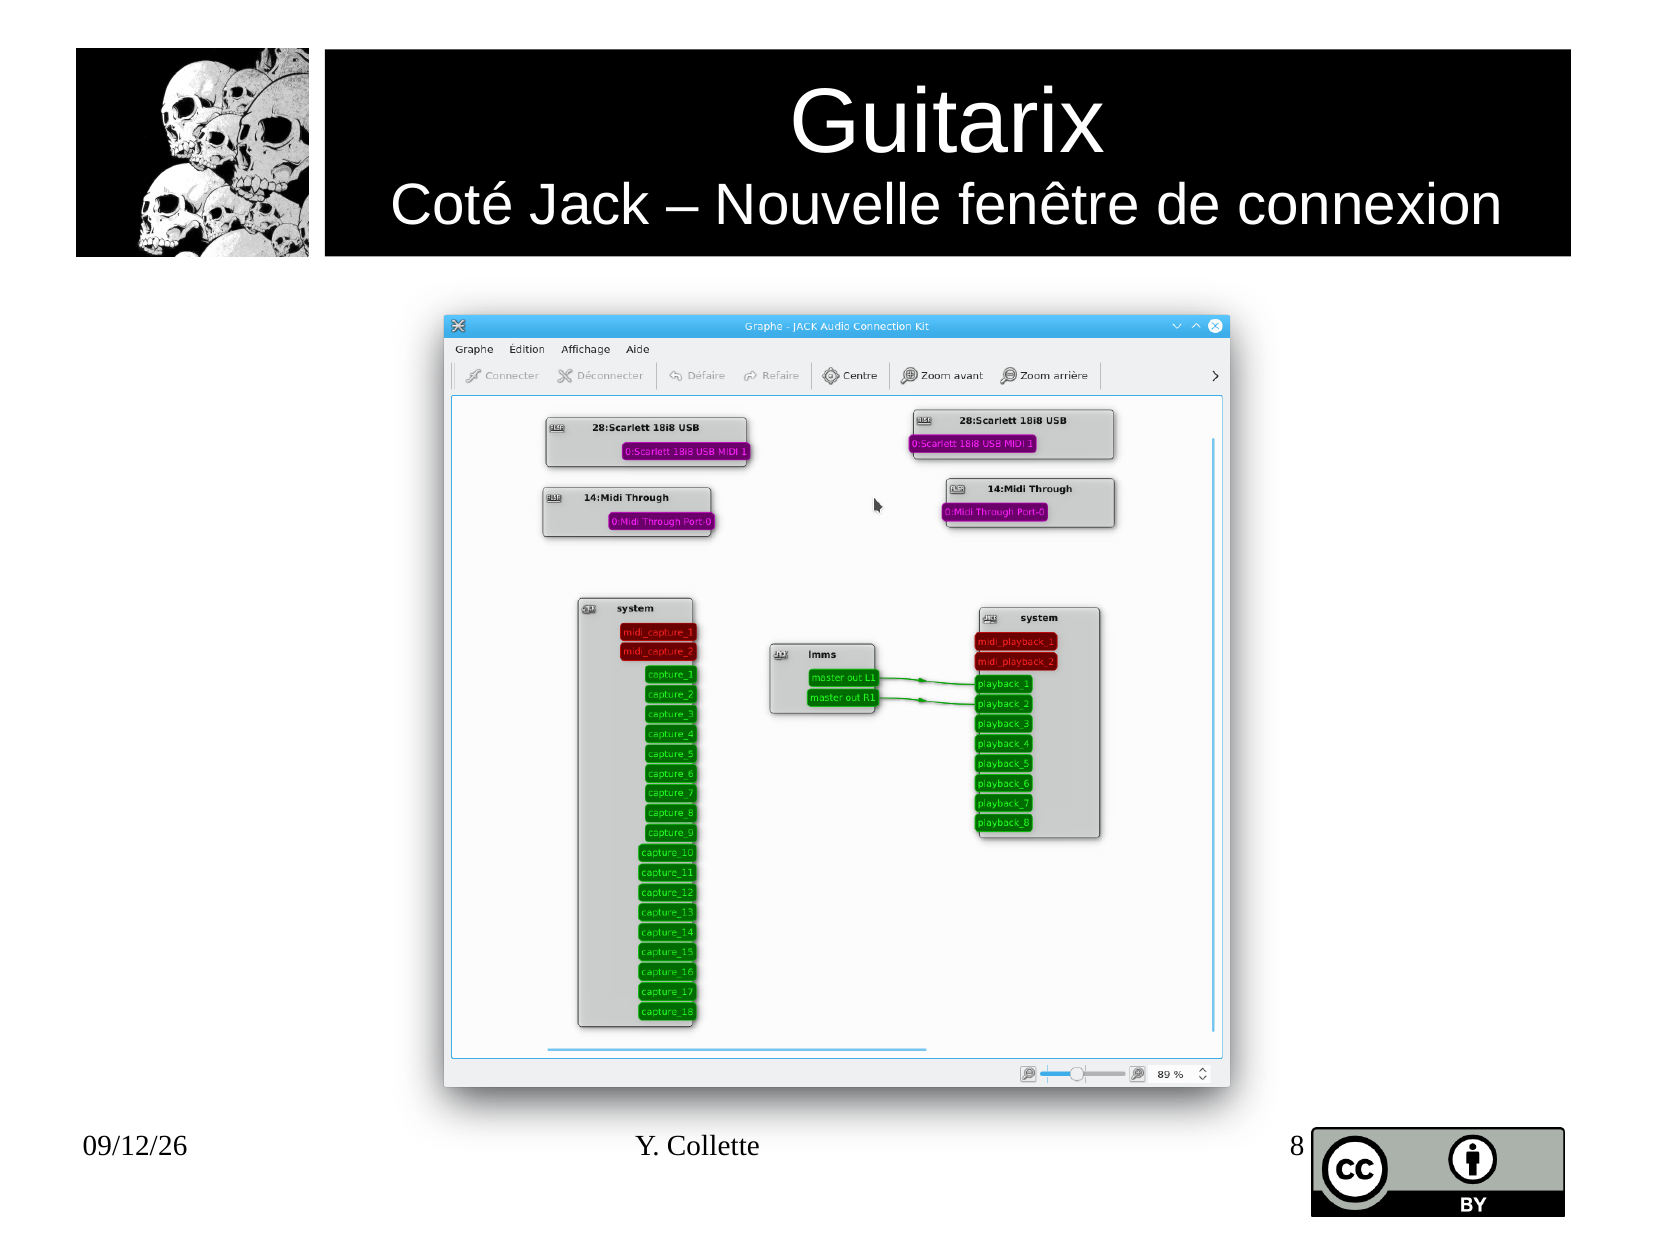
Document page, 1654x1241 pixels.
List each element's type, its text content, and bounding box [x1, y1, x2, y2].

picture [1311, 1127, 1565, 1217]
picture [384, 269, 1289, 1161]
title Guitarix Coté Jack – Nouvelle fenêtre de connexion [324, 49, 1571, 257]
picture [76, 48, 309, 257]
